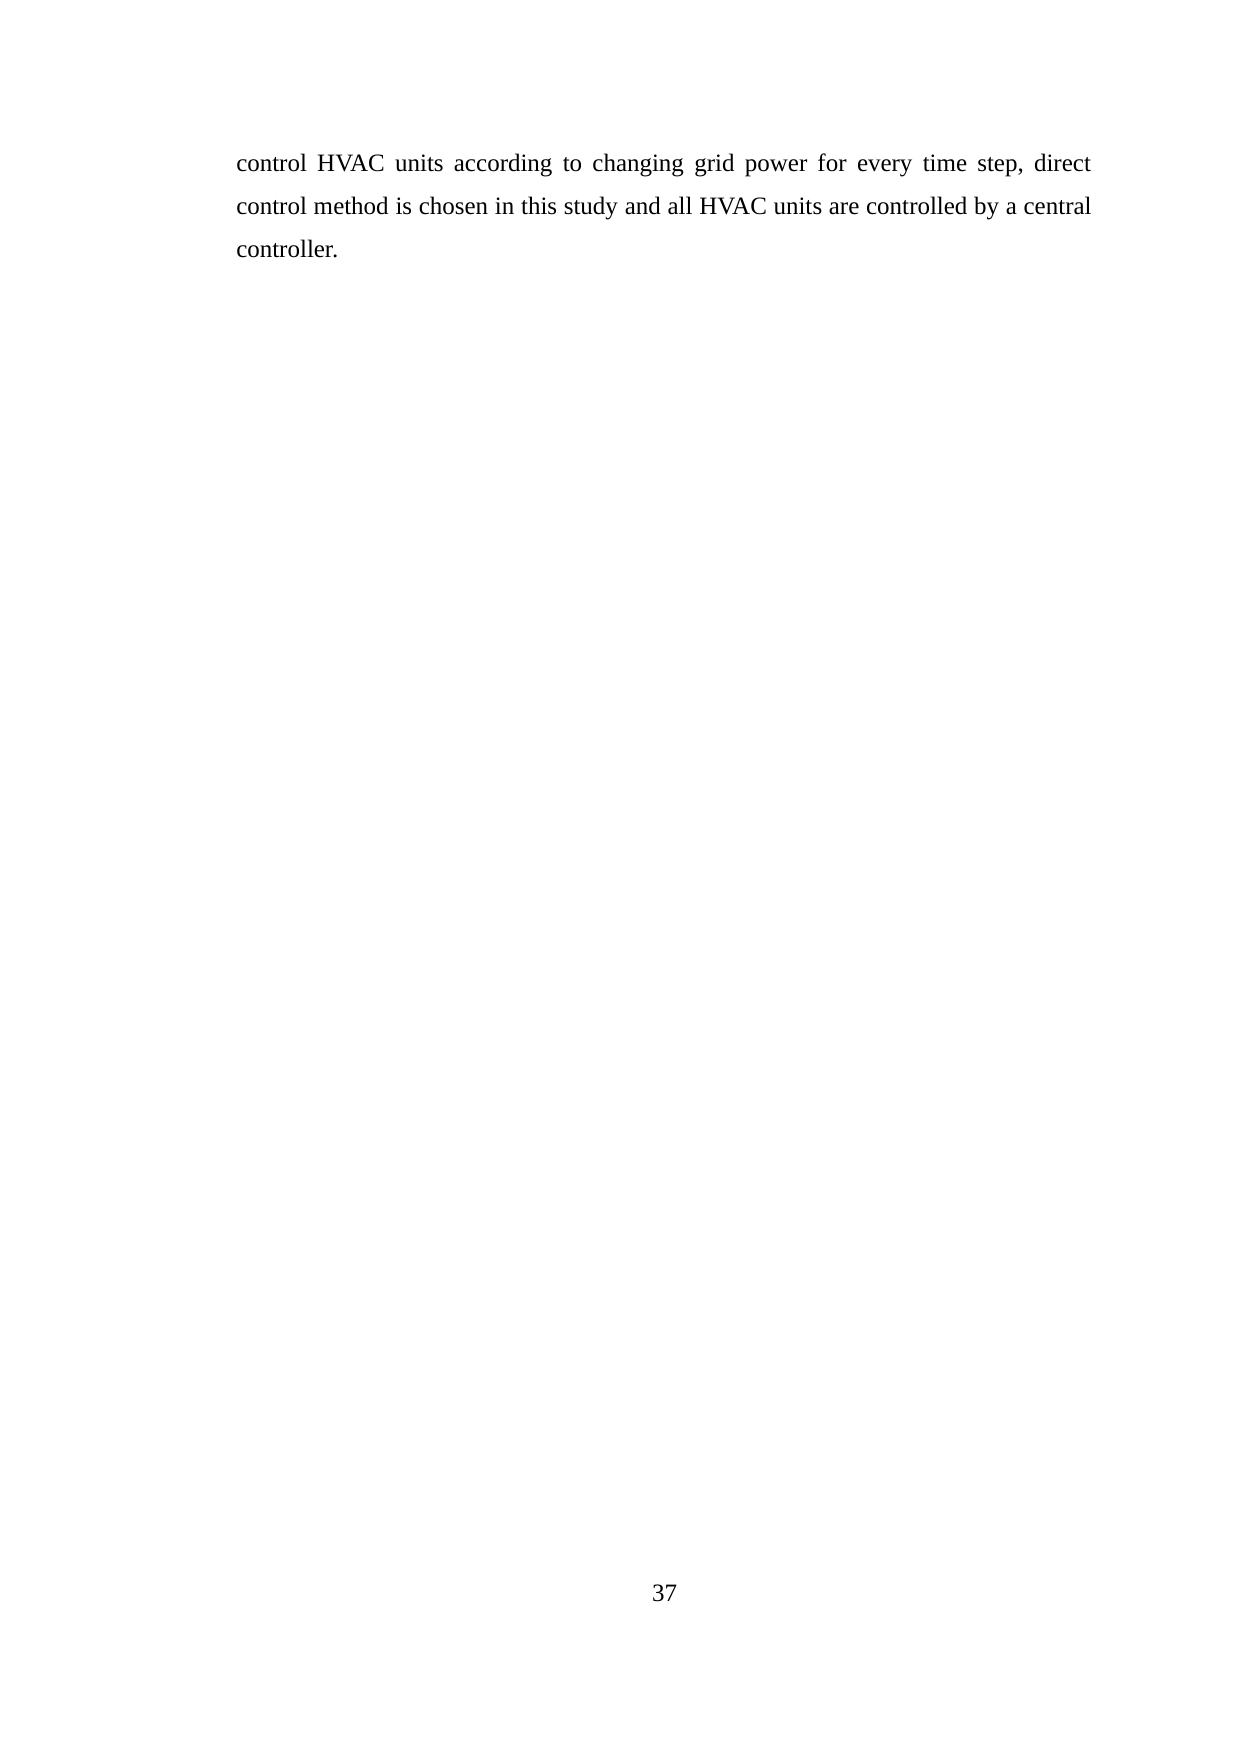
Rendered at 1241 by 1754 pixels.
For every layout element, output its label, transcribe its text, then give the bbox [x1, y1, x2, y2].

text control HVAC units according to changing grid power for every time step, direct control method is chosen in this study and all HVAC units are controlled by a central controller. [236, 148, 1093, 263]
